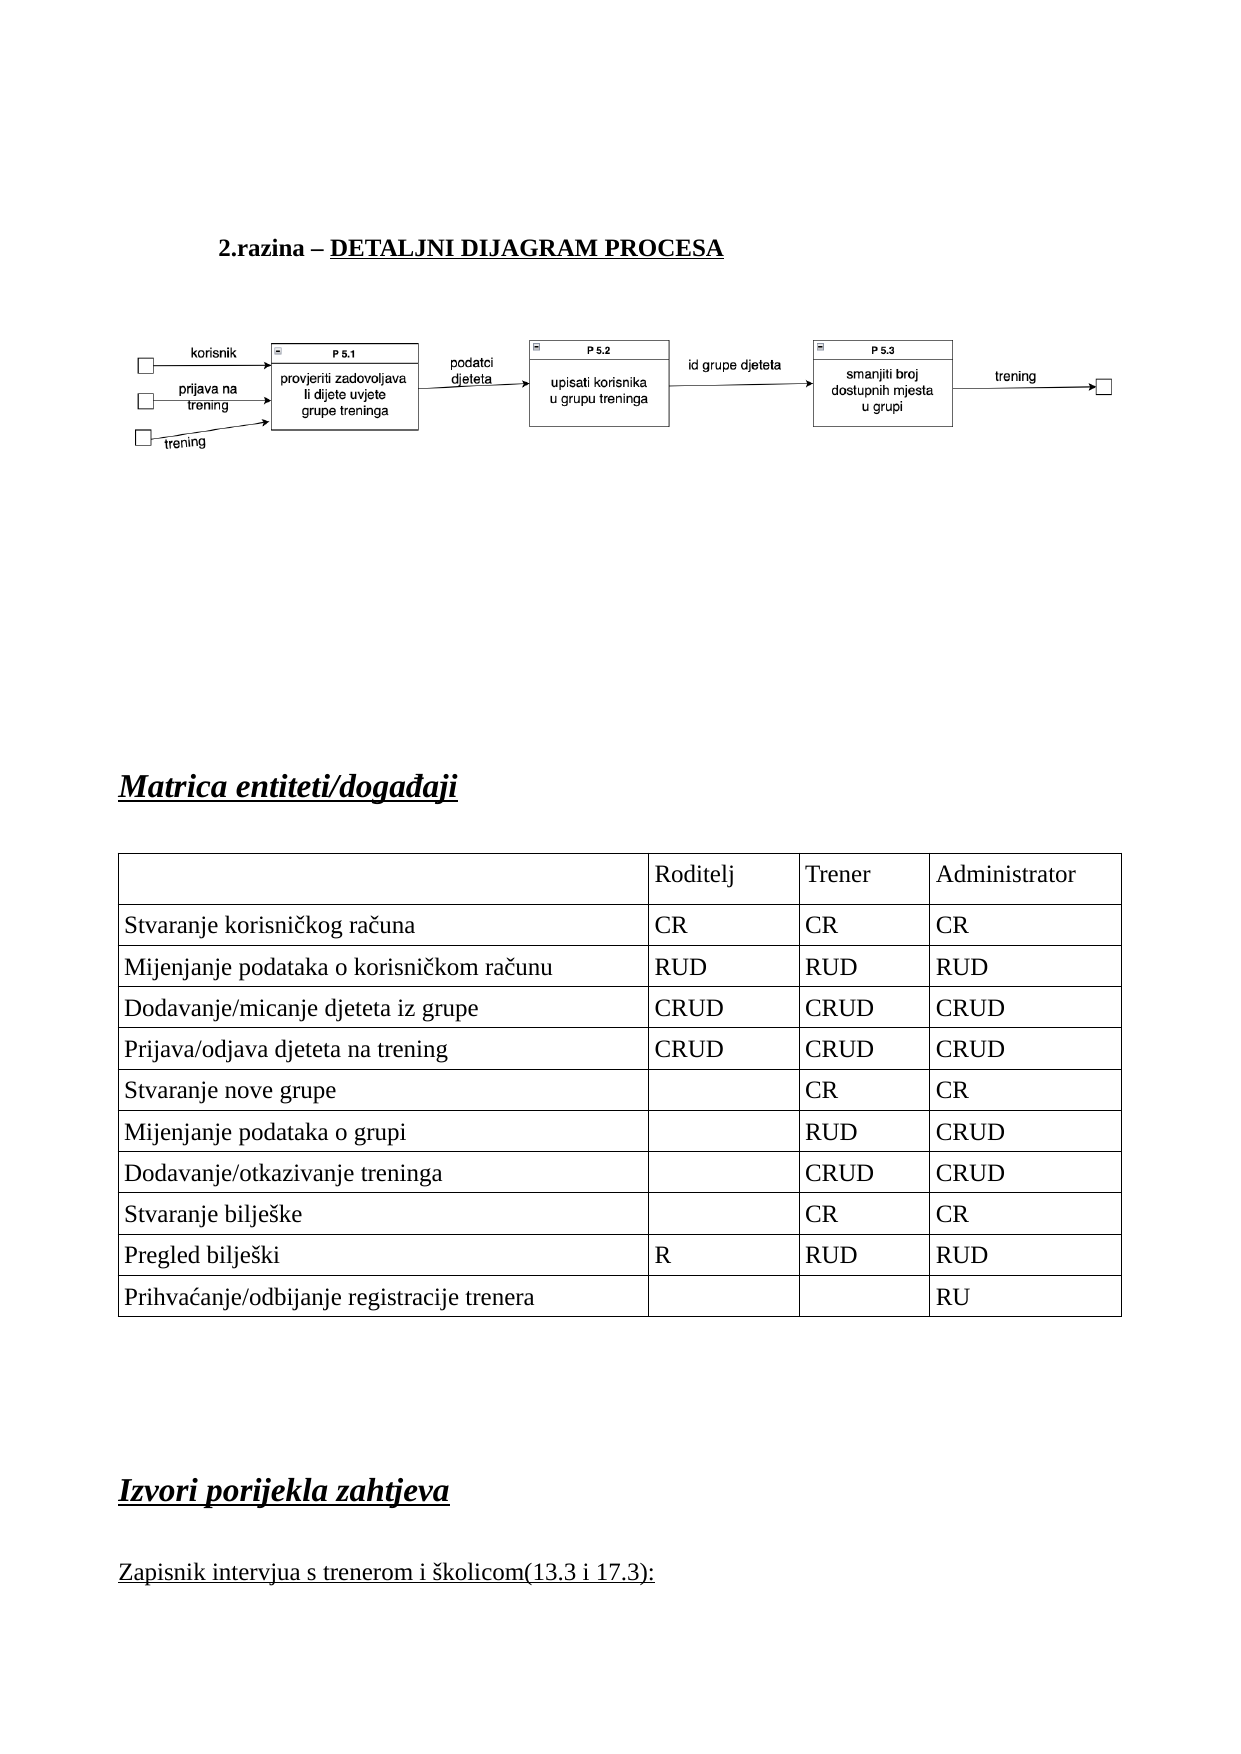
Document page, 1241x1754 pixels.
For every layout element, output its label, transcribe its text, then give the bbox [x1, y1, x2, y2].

text 2.razina – DETALJNI DIJAGRAM PROCESA [118, 233, 1122, 262]
table_cell CRUD [930, 1028, 1121, 1068]
table_cell CRUD [930, 1152, 1121, 1192]
table_cell CR [649, 905, 799, 945]
table_cell R [649, 1235, 799, 1275]
table_cell CRUD [800, 1152, 929, 1192]
table_cell [649, 1193, 799, 1233]
table_cell CRUD [930, 987, 1121, 1027]
text Izvori porijekla zahtjeva [118, 1470, 1122, 1509]
table_cell RU [930, 1276, 1121, 1316]
table_cell [649, 1276, 799, 1316]
table_cell RUD [800, 1111, 929, 1151]
table_cell CRUD [649, 987, 799, 1027]
table_header Administrator [930, 854, 1121, 903]
table_cell RUD [930, 1235, 1121, 1275]
table_cell Dodavanje/micanje djeteta iz grupe [119, 987, 648, 1027]
table_cell CRUD [800, 987, 929, 1027]
table_cell CR [930, 1193, 1121, 1233]
table_cell Stvaranje korisničkog računa [119, 905, 648, 945]
text Matrica entiteti/događaji [118, 766, 1122, 805]
table_cell Mijenjanje podataka o grupi [119, 1111, 648, 1151]
table_header [119, 854, 648, 903]
table_cell RUD [930, 946, 1121, 986]
table_cell RUD [800, 946, 929, 986]
table_cell Mijenjanje podataka o korisničkom računu [119, 946, 648, 986]
table_cell [649, 1070, 799, 1110]
table_cell Stvaranje nove grupe [119, 1070, 648, 1110]
table_cell [649, 1152, 799, 1192]
table_cell CR [930, 1070, 1121, 1110]
table_cell Dodavanje/otkazivanje treninga [119, 1152, 648, 1192]
table_cell CR [800, 1070, 929, 1110]
table_cell CRUD [649, 1028, 799, 1068]
table_header Roditelj [649, 854, 799, 903]
table_cell RUD [800, 1235, 929, 1275]
table_cell Prijava/odjava djeteta na trening [119, 1028, 648, 1068]
table_cell CR [800, 1193, 929, 1233]
table_cell CRUD [930, 1111, 1121, 1151]
table_cell Stvaranje bilješke [119, 1193, 648, 1233]
table_header Trener [800, 854, 929, 903]
table_cell CR [800, 905, 929, 945]
table_cell RUD [649, 946, 799, 986]
table_cell CR [930, 905, 1121, 945]
table_cell CRUD [800, 1028, 929, 1068]
text Zapisnik intervjua s trenerom i školicom(13.3 i 17.3): [118, 1557, 1122, 1585]
table_cell [800, 1276, 929, 1316]
table_cell Prihvaćanje/odbijanje registracije trenera [119, 1276, 648, 1316]
table_cell [649, 1111, 799, 1151]
table_cell Pregled bilješki [119, 1235, 648, 1275]
